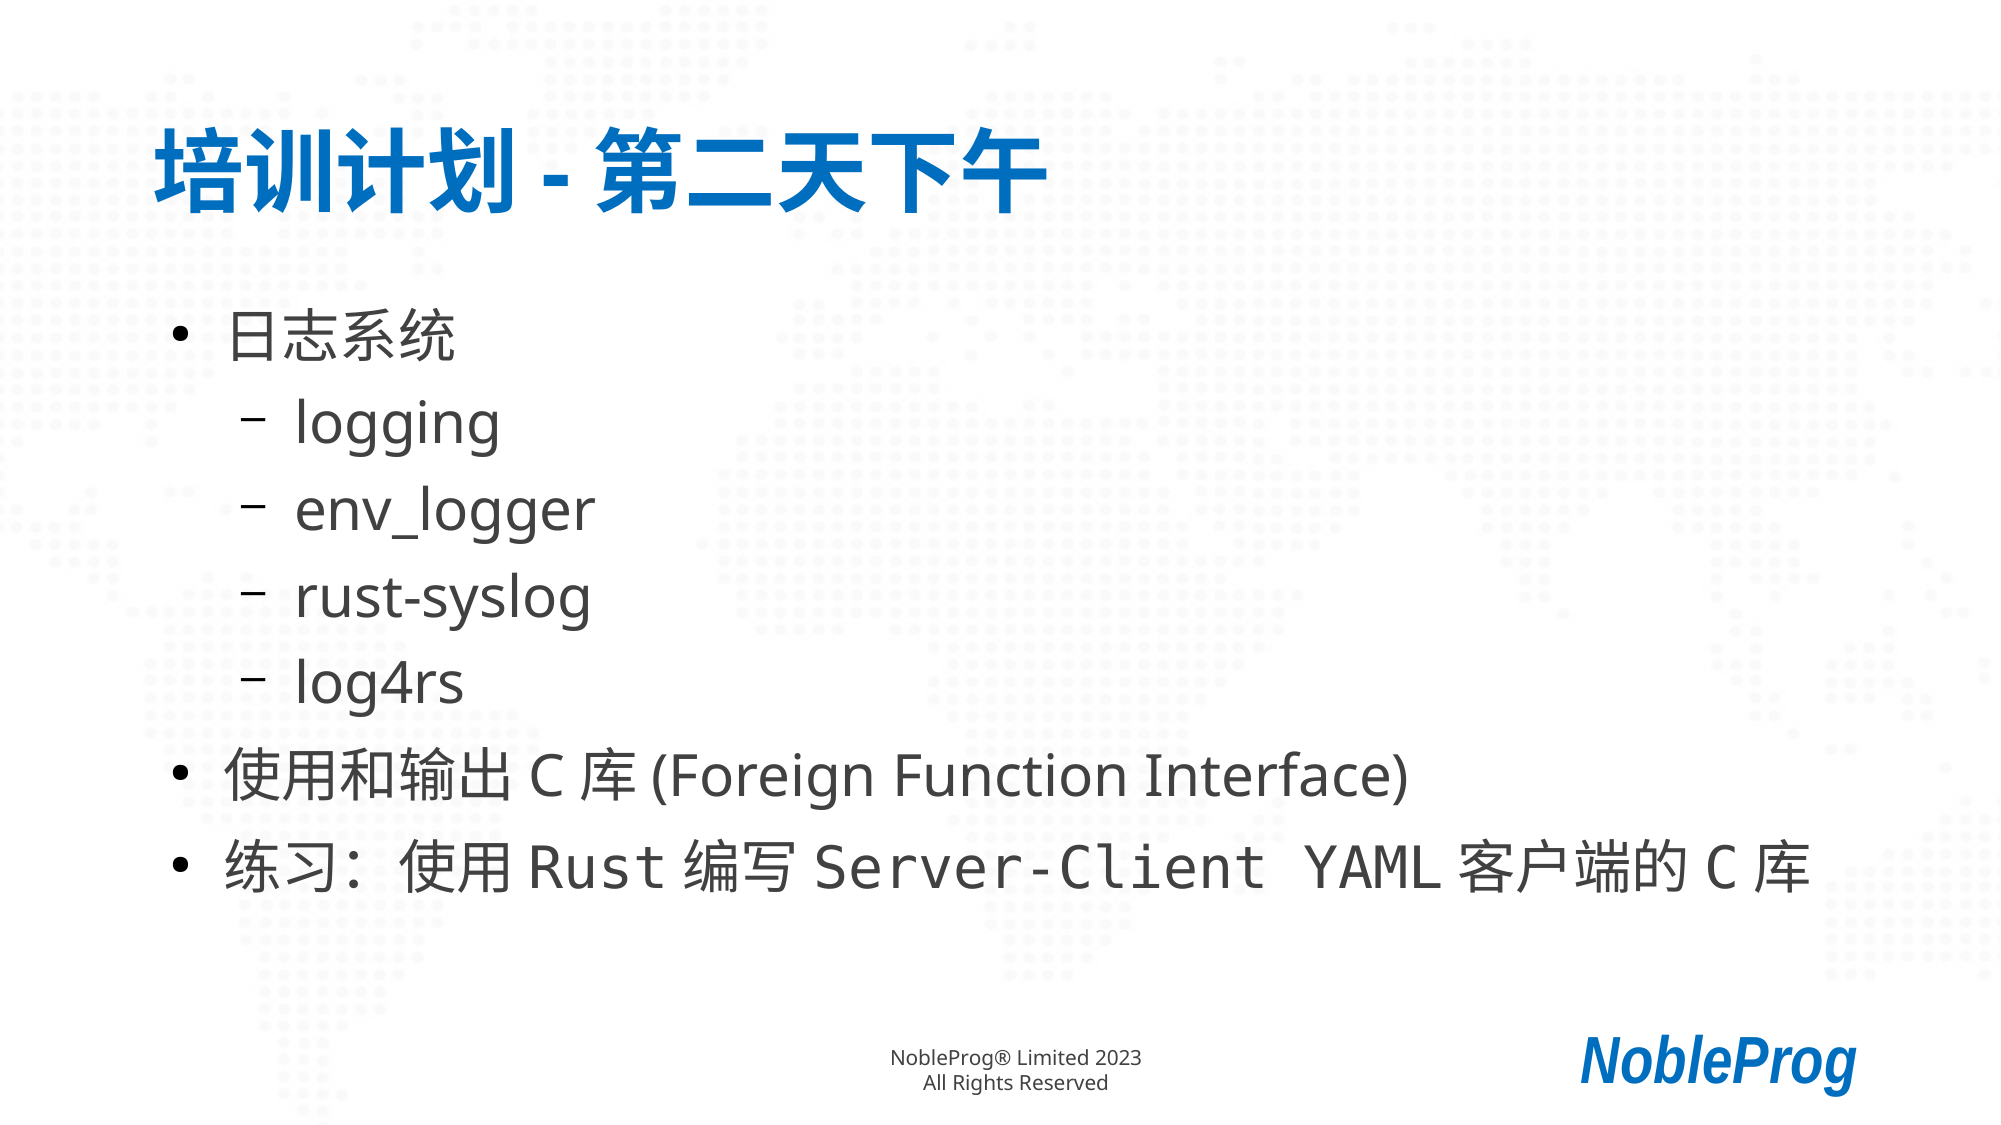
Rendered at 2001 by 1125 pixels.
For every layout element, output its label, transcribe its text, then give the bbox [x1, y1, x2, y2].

list 日志系统 logging env_logger rust-syslog log4rs 使用和输出C库(Foreign Function Interface) 练习：使用Rust编写Server-Client YAML客户端的C库 [137, 299, 1863, 1014]
title 培训计划-第二天下午 [137, 59, 1863, 278]
